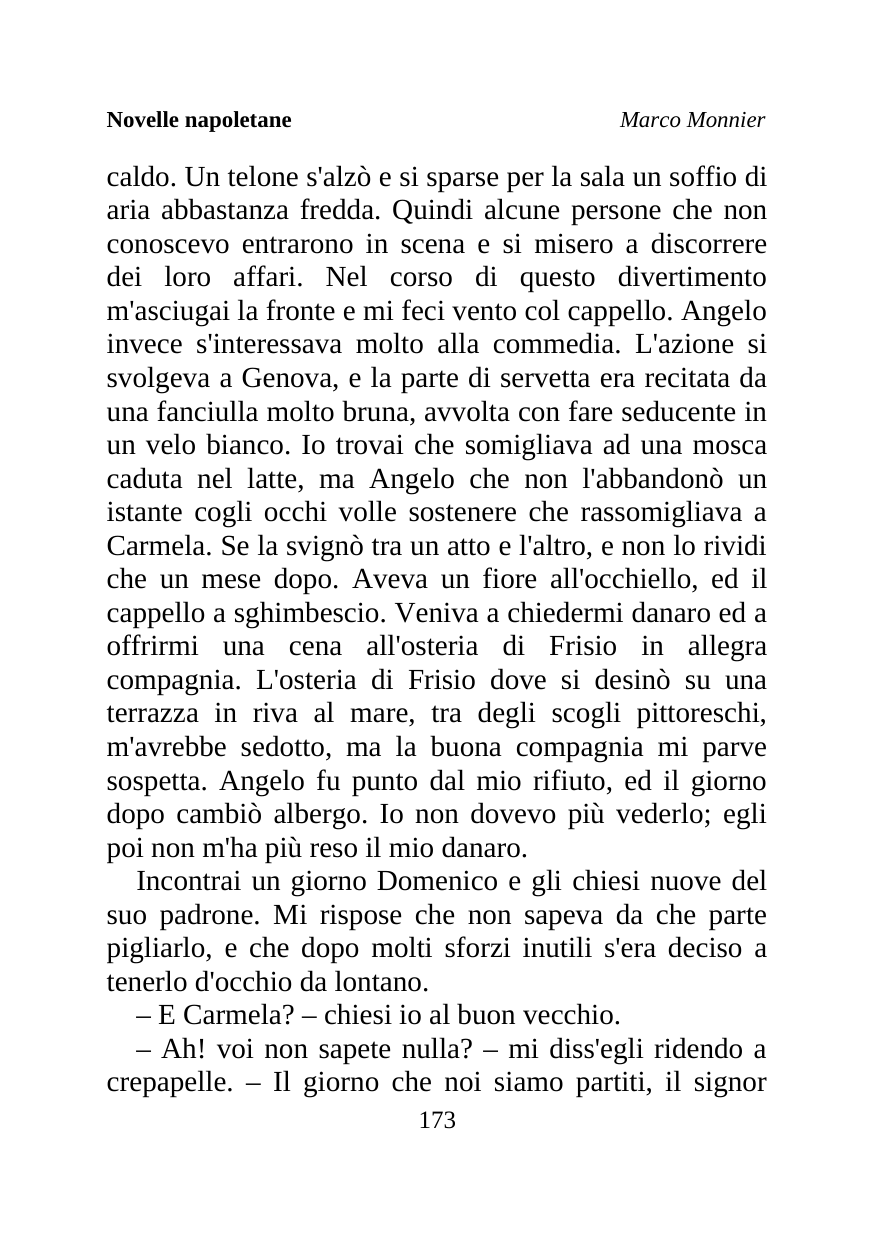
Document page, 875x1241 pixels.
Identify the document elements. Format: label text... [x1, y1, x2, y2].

text Incontrai un giorno Domenico e gli chiesi nuove del suo padrone. Mi rispose che non sapeva da che parte pigliarlo, e che dopo molti sforzi inutili s'era deciso a tenerlo d'occhio da lontano. [106, 863, 768, 997]
text – E Carmela? – chiesi io al buon vecchio. [106, 997, 768, 1031]
text caldo. Un telone s'alzò e si sparse per la sala un soffio di aria abbastanza fredda. Quindi alcune persone che non conoscevo entrarono in scena e si misero a discorrere dei loro affari. Nel corso di questo divertimento m'asciugai la fronte e mi feci vento col cappello. Angelo invece s'interessava molto alla commedia. L'azione si svolgeva a Genova, e la parte di servetta era recitata da una fanciulla molto bruna, avvolta con fare seducente in un velo bianco. Io trovai che somigliava ad una mosca caduta nel latte, ma Angelo che non l'abbandonò un istante cogli occhi volle sostenere che rassomigliava a Carmela. Se la svignò tra un atto e l'altro, e non lo rividi che un mese dopo. Aveva un fiore all'occhiello, ed il cappello a sghimbescio. Veniva a chiedermi danaro ed a offrirmi una cena all'osteria di Frisio in allegra compagnia. L'osteria di Frisio dove si desinò su una terrazza in riva al mare, tra degli scogli pittoreschi, m'avrebbe sedotto, ma la buona compagnia mi parve sospetta. Angelo fu punto dal mio rifiuto, ed il giorno dopo cambiò albergo. Io non dovevo più vederlo; egli poi non m'ha più reso il mio danaro. [106, 159, 768, 863]
text – Ah! voi non sapete nulla? – mi diss'egli ridendo a crepapelle. – Il giorno che noi siamo partiti, il signor [106, 1031, 768, 1098]
